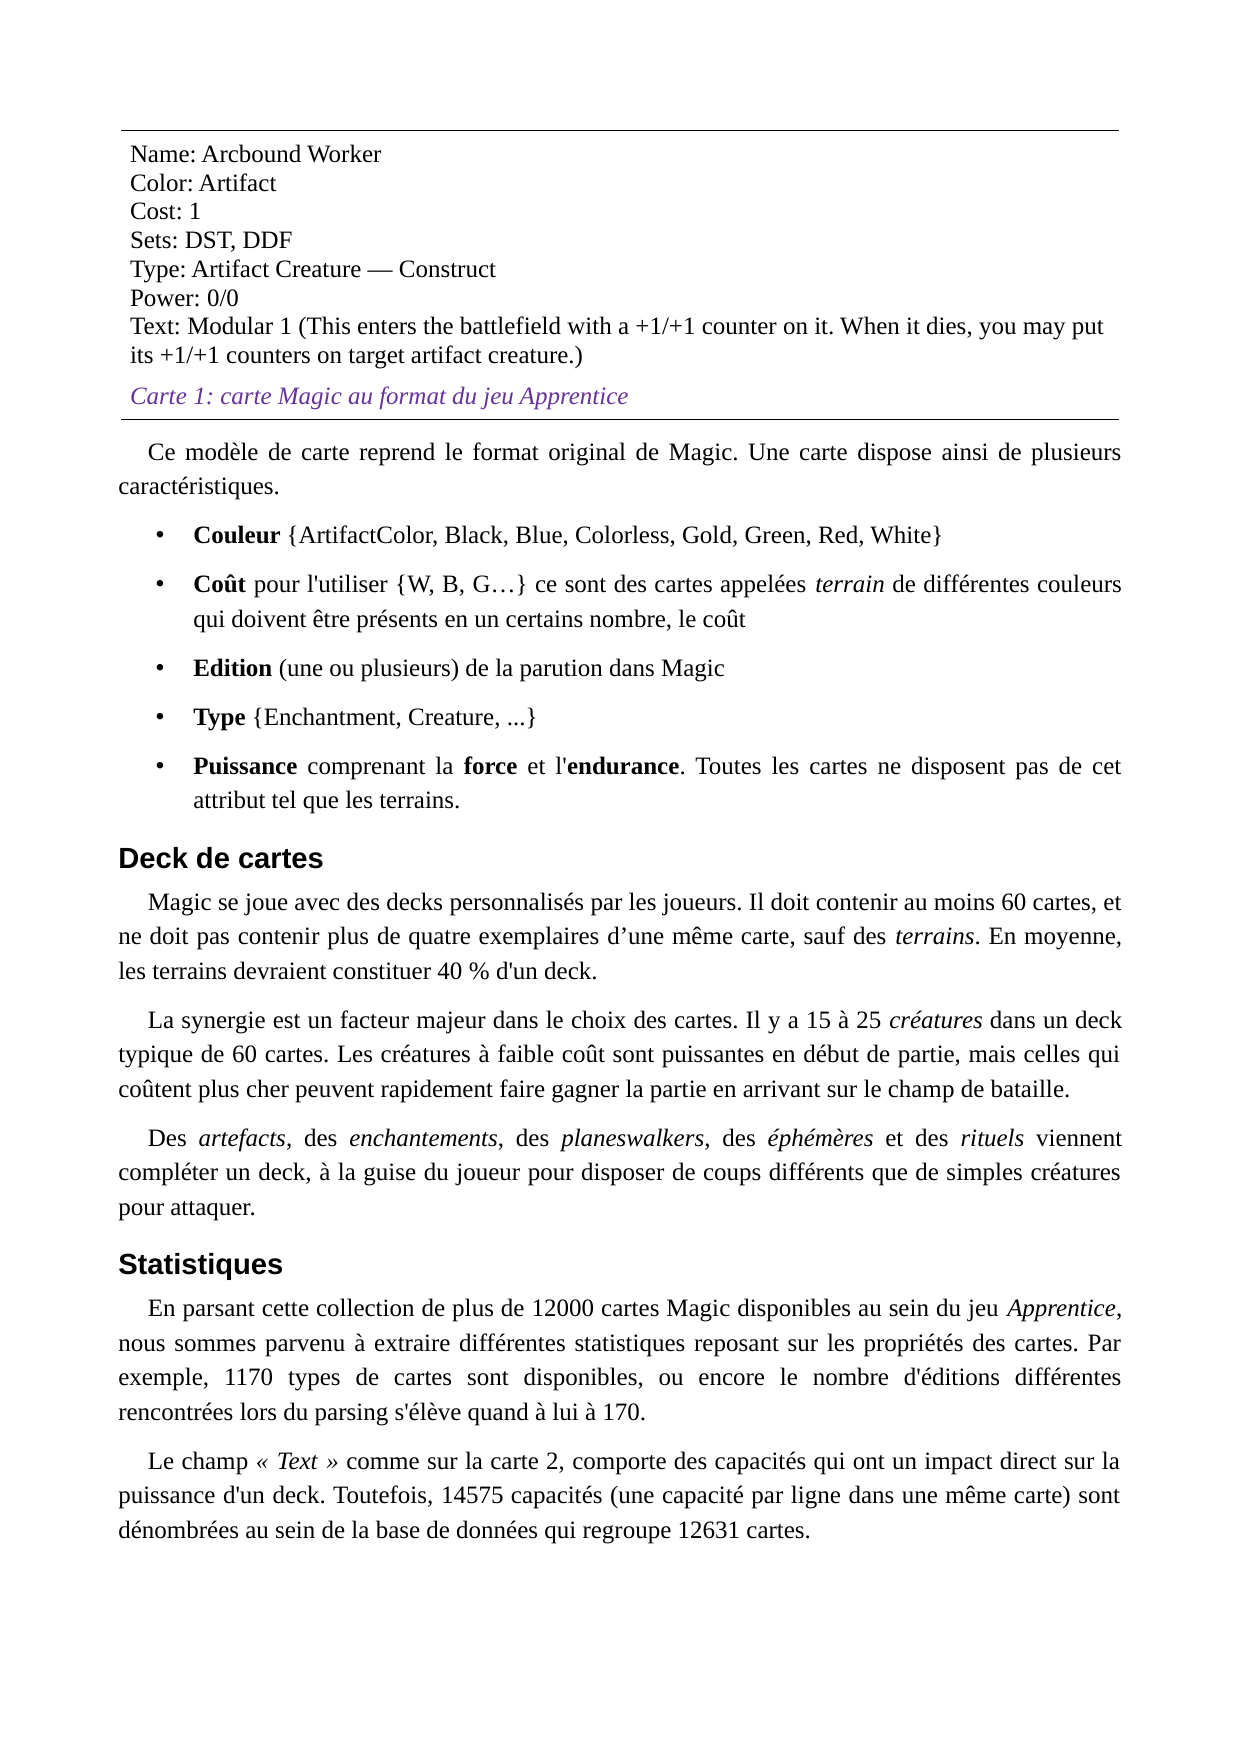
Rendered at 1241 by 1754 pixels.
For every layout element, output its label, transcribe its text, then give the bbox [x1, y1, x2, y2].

text La synergie est un facteur majeur dans le choix des cartes. Il y a 15 à 25 créatures dans un deck typique de 60 cartes. Les créatures à faible coût sont puissantes en début de partie, mais celles qui coûtent plus cher peuvent rapidement faire gagner la partie en arrivant sur le champ de bataille. [118, 1005, 1122, 1103]
text Type: Artifact Creature — Construct [130, 254, 1111, 283]
list Edition (une ou plusieurs) de la parution dans Magic [156, 653, 1122, 682]
list Coût pour l'utiliser {W, B, G…} ce sont des cartes appelées terrain de différentes couleurs qui doivent être présents en un certains nombre, le coût [156, 569, 1122, 633]
list Puissance comprenant la force et l'endurance. Toutes les cartes ne disposent pas de cet attribut tel que les terrains. [156, 751, 1122, 814]
subtitle Statistiques [118, 1247, 1122, 1281]
text Name: Arcbound Worker [130, 139, 1111, 168]
text Power: 0/0 [130, 283, 1111, 311]
text Carte 1: carte Magic au format du jeu Apprentice [130, 381, 1111, 410]
text Cost: 1 [130, 196, 1111, 225]
text En parsant cette collection de plus de 12000 cartes Magic disponibles au sein du jeu Apprentice, nous sommes parvenu à extraire différentes statistiques reposant sur les propriétés des cartes. Par exemple, 1170 types de cartes sont disponibles, ou encore le nombre d'éditions différentes rencontrées lors du parsing s'élève quand à lui à 170. [118, 1293, 1122, 1425]
subtitle Deck de cartes [118, 841, 1122, 874]
text Ce modèle de carte reprend le format original de Magic. Une carte dispose ainsi de plusieurs caractéristiques. [118, 118, 1122, 500]
list Couleur {ArtifactColor, Black, Blue, Colorless, Gold, Green, Red, White} [156, 520, 1122, 549]
text Color: Artifact [130, 168, 1111, 196]
list Type {Enchantment, Creature, ...} [156, 702, 1122, 731]
text Des artefacts, des enchantements, des planeswalkers, des éphémères et des rituels viennent compléter un deck, à la guise du joueur pour disposer de coups différents que de simples créatures pour attaquer. [118, 1123, 1122, 1221]
text Le champ « Text » comme sur la carte 2, comporte des capacités qui ont un impact direct sur la puissance d'un deck. Toutefois, 14575 capacités (une capacité par ligne dans une même carte) sont dénombrées au sein de la base de données qui regroupe 12631 cartes. [118, 1446, 1122, 1543]
text Magic se joue avec des decks personnalisés par les joueurs. Il doit contenir au moins 60 cartes, et ne doit pas contenir plus de quatre exemplaires d’une même carte, sauf des terrains. En moyenne, les terrains devraient constituer 40 % d'un deck. [118, 887, 1122, 984]
text Text: Modular 1 (This enters the battlefield with a +1/+1 counter on it. When it dies, you may put its +1/+1 counters on target artifact creature.) [130, 311, 1111, 369]
text Sets: DST, DDF [130, 225, 1111, 254]
